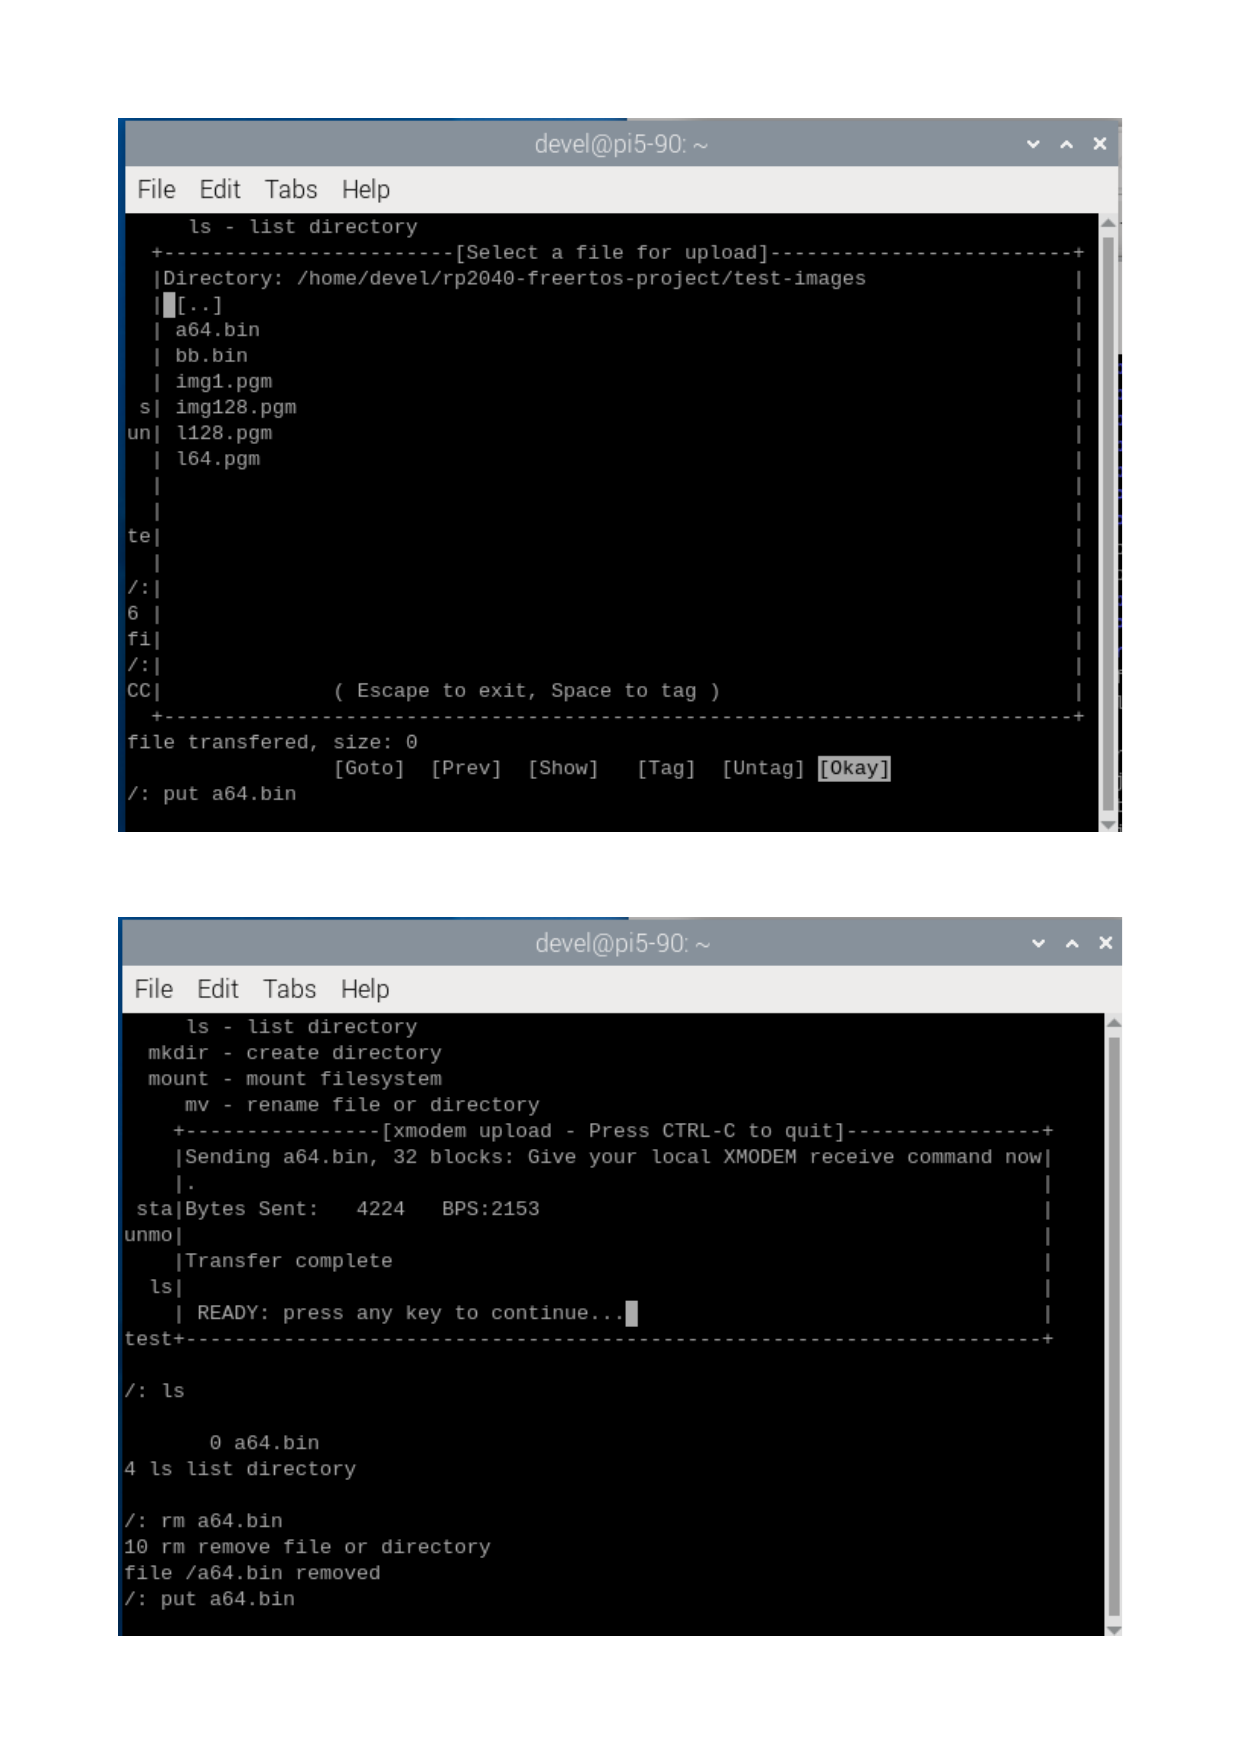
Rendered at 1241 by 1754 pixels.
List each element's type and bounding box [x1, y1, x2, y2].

picture [118, 917, 1123, 1636]
picture [118, 118, 1123, 832]
